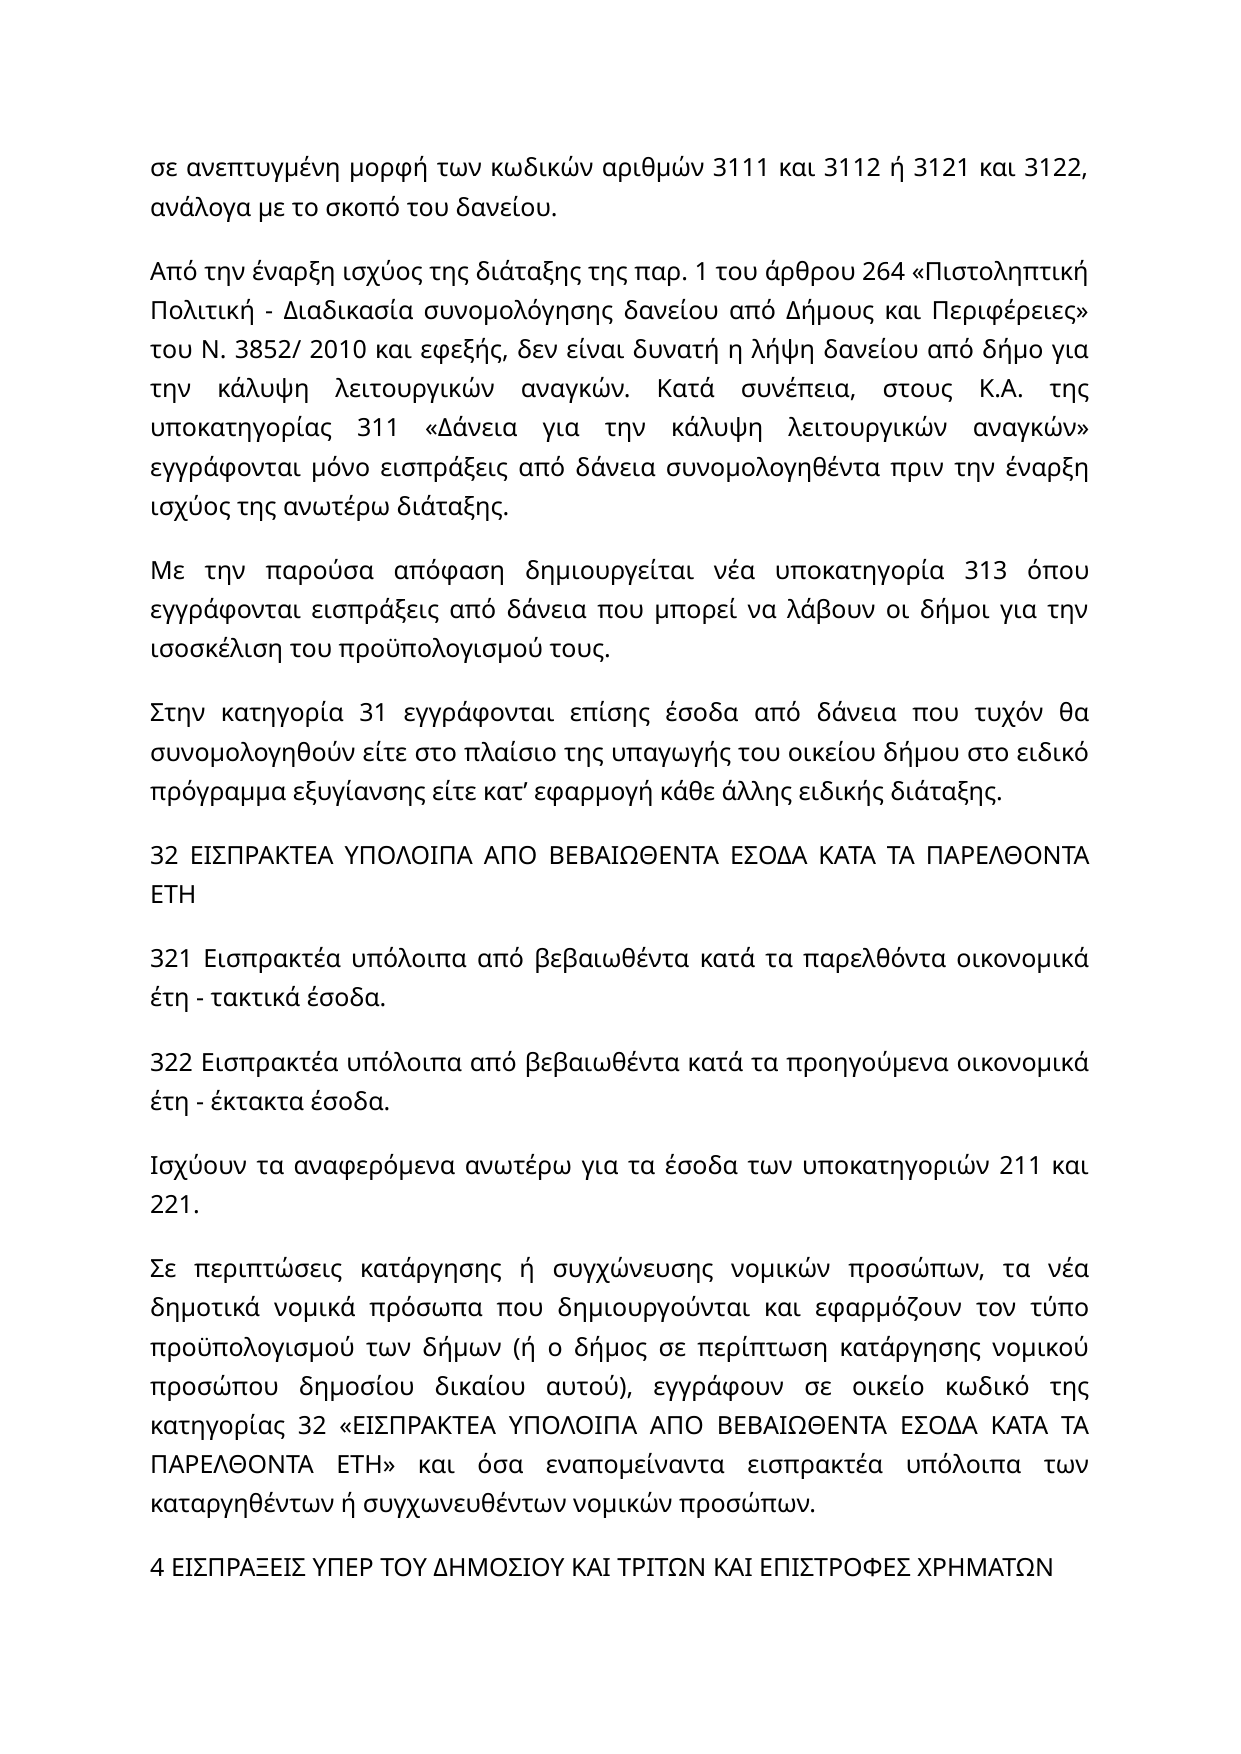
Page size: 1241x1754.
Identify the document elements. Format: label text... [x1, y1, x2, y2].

text Στην κατηγορία 31 εγγράφονται επίσης έσοδα από δάνεια που τυχόν θα συνομολογηθούν είτε στο πλαίσιο της υπαγωγής του οικείου δήμου στο ειδικό πρόγραμμα εξυγίανσης είτε κατ’ εφαρμογή κάθε άλλης ειδικής διάταξης. [150, 695, 1090, 807]
text Ισχύουν τα αναφερόμενα ανωτέρω για τα έσοδα των υποκατηγοριών 211 και 221. [150, 1147, 1090, 1221]
text σε ανεπτυγμένη μορφή των κωδικών αριθμών 3111 και 3112 ή 3121 και 3122, ανάλογα με το σκοπό του δανείου. [150, 150, 1090, 223]
text Με την παρούσα απόφαση δημιουργείται νέα υποκατηγορία 313 όπου εγγράφονται εισπράξεις από δάνεια που μπορεί να λάβουν οι δήμοι για την ισοσκέλιση του προϋπολογισμού τους. [150, 552, 1090, 665]
text 321 Εισπρακτέα υπόλοιπα από βεβαιωθέντα κατά τα παρελθόντα οικονομικά έτη - τακτικά έσοδα. [150, 941, 1090, 1014]
text 32 ΕΙΣΠΡΑΚΤΕΑ ΥΠΟΛΟΙΠΑ ΑΠΟ ΒΕΒΑΙΩΘΕΝΤΑ ΕΣΟΔΑ ΚΑΤΑ ΤΑ ΠΑΡΕΛΘΟΝΤΑ ΕΤΗ [150, 837, 1090, 911]
text Από την έναρξη ισχύος της διάταξης της παρ. 1 του άρθρου 264 «Πιστοληπτική Πολιτική - Διαδικασία συνομολόγησης δανείου από Δήμους και Περιφέρειες» του Ν. 3852/ 2010 και εφεξής, δεν είναι δυνατή η λήψη δανείου από δήμο για την κάλυψη λειτουργικών αναγκών. Κατά συνέπεια, στους Κ.Α. της υποκατηγορίας 311 «Δάνεια για την κάλυψη λειτουργικών αναγκών» εγγράφονται μόνο εισπράξεις από δάνεια συνομολογηθέντα πριν την έναρξη ισχύος της ανωτέρω διάταξης. [150, 253, 1090, 522]
text 4 ΕΙΣΠΡΑΞΕΙΣ ΥΠΕΡ ΤΟΥ ΔΗΜΟΣΙΟΥ ΚΑΙ ΤΡΙΤΩΝ ΚΑΙ ΕΠΙΣΤΡΟΦΕΣ ΧΡΗΜΑΤΩΝ [150, 1550, 1090, 1584]
text 322 Εισπρακτέα υπόλοιπα από βεβαιωθέντα κατά τα προηγούμενα οικονομικά έτη - έκτακτα έσοδα. [150, 1044, 1090, 1117]
text Σε περιπτώσεις κατάργησης ή συγχώνευσης νομικών προσώπων, τα νέα δημοτικά νομικά πρόσωπα που δημιουργούνται και εφαρμόζουν τον τύπο προϋπολογισμού των δήμων (ή ο δήμος σε περίπτωση κατάργησης νομικού προσώπου δημοσίου δικαίου αυτού), εγγράφουν σε οικείο κωδικό της κατηγορίας 32 «ΕΙΣΠΡΑΚΤΕΑ ΥΠΟΛΟΙΠΑ ΑΠΟ ΒΕΒΑΙΩΘΕΝΤΑ ΕΣΟΔΑ ΚΑΤΑ ΤΑ ΠΑΡΕΛΘΟΝΤΑ ΕΤΗ» και όσα εναπομείναντα εισπρακτέα υπόλοιπα των καταργηθέντων ή συγχωνευθέντων νομικών προσώπων. [150, 1251, 1090, 1520]
